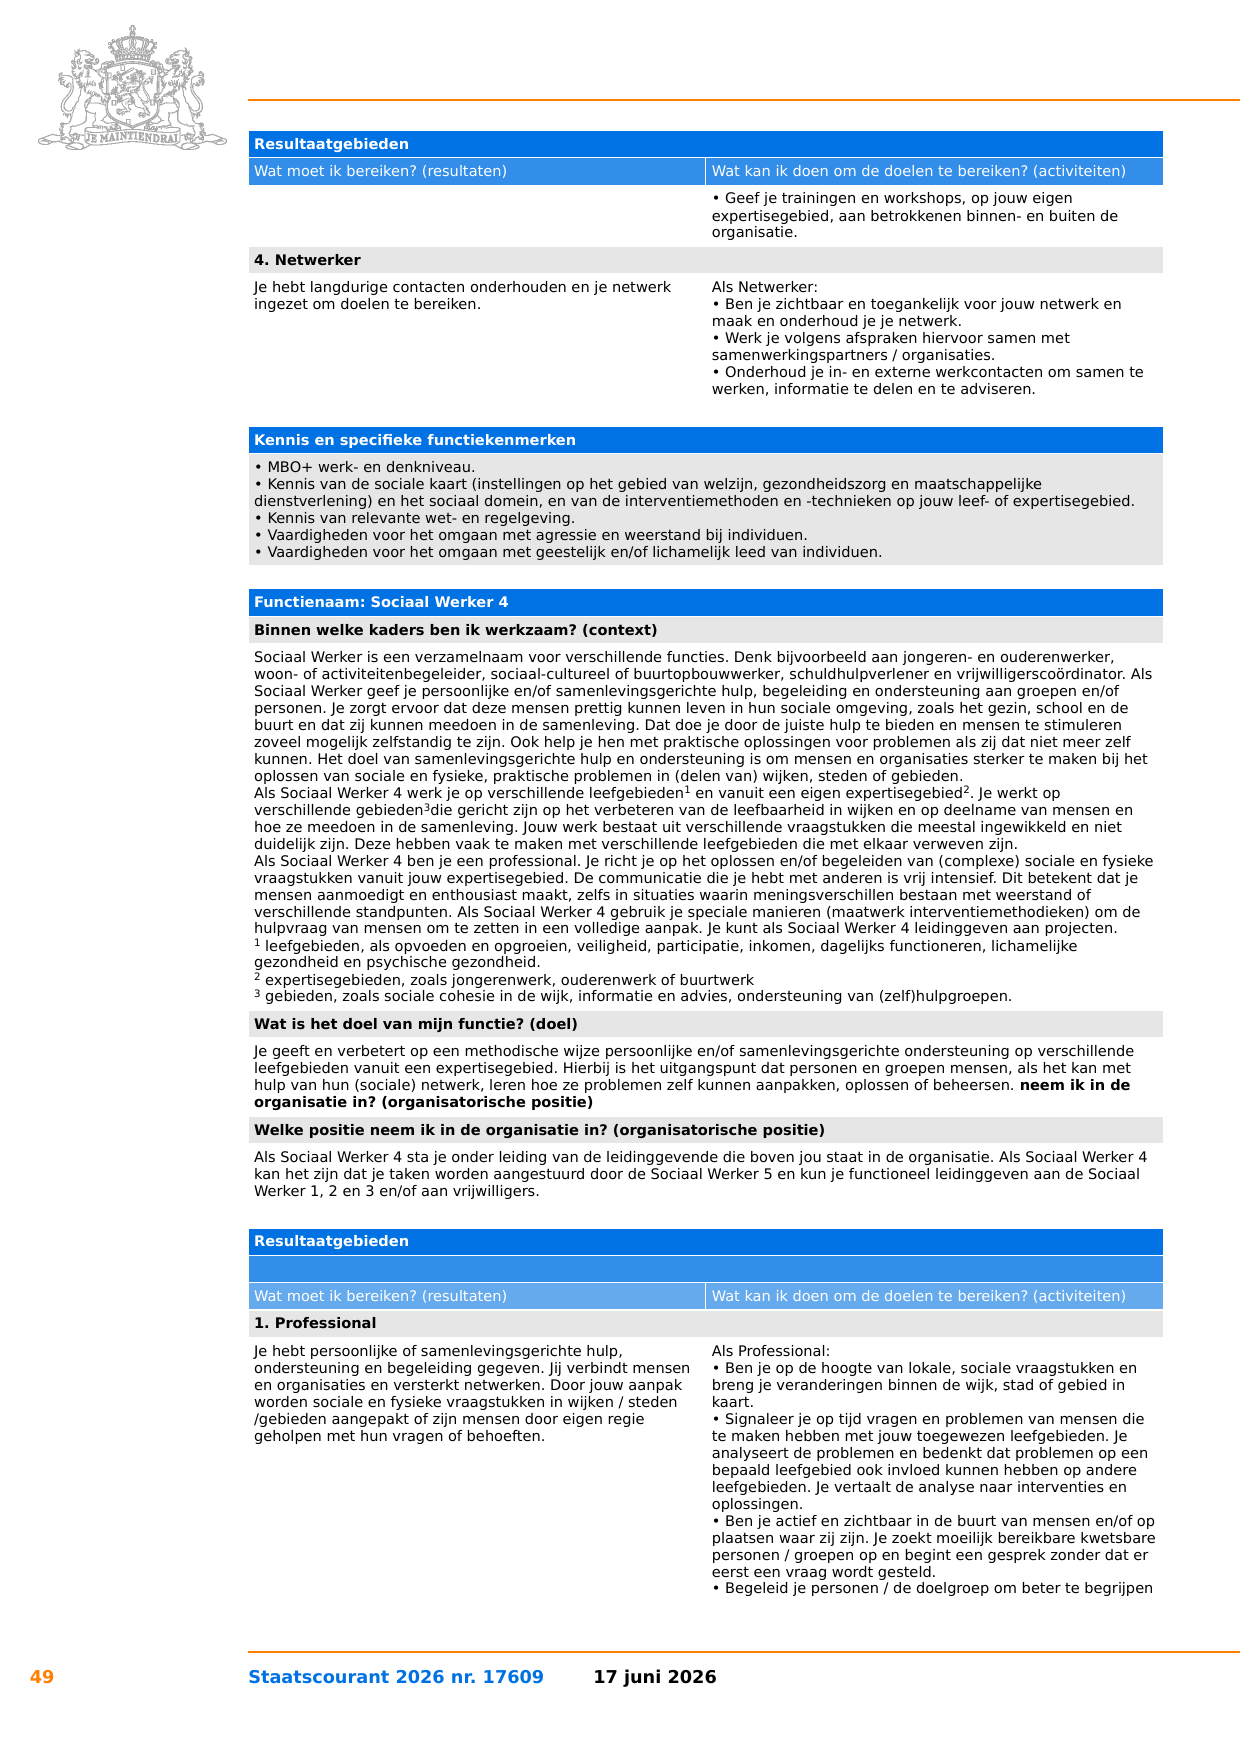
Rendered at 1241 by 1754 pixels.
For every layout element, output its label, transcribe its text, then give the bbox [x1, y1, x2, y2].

table_cell Je hebt langdurige contacten onderhouden en je netwerk ingezet om doelen te bereiken. [249, 275, 705, 403]
table_cell Wat moet ik bereiken? (resultaten) [249, 158, 705, 185]
table_header Resultaatgebieden [249, 1229, 1163, 1255]
table_cell Binnen welke kaders ben ik werkzaam? (context) [249, 617, 1163, 643]
table_cell Je geeft en verbetert op een methodische wijze persoonlijke en/of samenlevingsgerichte ondersteuning op verschillende leefgebieden vanuit een expertisegebied. Hierbij is het uitgangspunt dat personen en groepen mensen, als het kan met hulp van hun (sociale) netwerk, leren hoe ze problemen zelf kunnen aanpakken, oplossen of beheersen. neem ik in de organisatie in? (organisatorische positie) [249, 1039, 1163, 1116]
table_cell 4. Netwerker [249, 247, 1163, 273]
table_cell 1. Professional [249, 1311, 1163, 1337]
table_header Resultaatgebieden [249, 131, 1163, 157]
table_cell [249, 1256, 1163, 1282]
table_header Functienaam: Sociaal Werker 4 [249, 589, 1163, 616]
table_cell Als Professional: • Ben je op de hoogte van lokale, sociale vraagstukken en breng je veranderingen binnen de wijk, stad of gebied in kaart. • Signaleer je op tijd vragen en problemen van mensen die te maken hebben met jouw toegewezen leefgebieden. Je analyseert de problemen en bedenkt dat problemen op een bepaald leefgebied ook invloed kunnen hebben op andere leefgebieden. Je vertaalt de analyse naar interventies en oplossingen. • Ben je actief en zichtbaar in de buurt van mensen en/of op plaatsen waar zij zijn. Je zoekt moeilijk bereikbare kwetsbare personen / groepen op en begint een gesprek zonder dat er eerst een vraag wordt gesteld. • Begeleid je personen / de doelgroep om beter te begrijpen [706, 1338, 1163, 1602]
table_cell Als Sociaal Werker 4 sta je onder leiding van de leidinggevende die boven jou staat in de organisatie. Als Sociaal Werker 4 kan het zijn dat je taken worden aangestuurd door de Sociaal Werker 5 en kun je functioneel leidinggeven aan de Sociaal Werker 1, 2 en 3 en/of aan vrijwilligers. [249, 1144, 1163, 1204]
table_cell • Geef je trainingen en workshops, op jouw eigen expertisegebied, aan betrokkenen binnen- en buiten de organisatie. [706, 186, 1163, 246]
table_cell • MBO+ werk- en denkniveau. • Kennis van de sociale kaart (instellingen op het gebied van welzijn, gezondheidszorg en maatschappelijke dienstverlening) en het sociaal domein, en van de interventiemethoden en -technieken op jouw leef- of expertisegebied. • Kennis van relevante wet- en regelgeving. • Vaardigheden voor het omgaan met agressie en weerstand bij individuen. • Vaardigheden voor het omgaan met geestelijk en/of lichamelijk leed van individuen. [249, 454, 1163, 565]
table_cell Welke positie neem ik in de organisatie in? (organisatorische positie) [249, 1117, 1163, 1143]
table_cell [249, 186, 705, 246]
table_cell Wat kan ik doen om de doelen te bereiken? (activiteiten) [706, 158, 1163, 185]
table_cell Wat moet ik bereiken? (resultaten) [249, 1283, 705, 1309]
table_cell Als Netwerker: • Ben je zichtbaar en toegankelijk voor jouw netwerk en maak en onderhoud je je netwerk. • Werk je volgens afspraken hiervoor samen met samenwerkingspartners / organisaties. • Onderhoud je in- en externe werkcontacten om samen te werken, informatie te delen en te adviseren. [706, 275, 1163, 403]
picture [38, 25, 227, 150]
table_cell Je hebt persoonlijke of samenlevingsgerichte hulp, ondersteuning en begeleiding gegeven. Jij verbindt mensen en organisaties en versterkt netwerken. Door jouw aanpak worden sociale en fysieke vraagstukken in wijken / steden /gebieden aangepakt of zijn mensen door eigen regie geholpen met hun vragen of behoeften. [249, 1338, 705, 1602]
table_header Kennis en specifieke functiekenmerken [249, 427, 1163, 453]
table_cell Wat is het doel van mijn functie? (doel) [249, 1011, 1163, 1037]
table_cell Sociaal Werker is een verzamelnaam voor verschillende functies. Denk bijvoorbeeld aan jongeren- en ouderenwerker, woon- of activiteitenbegeleider, sociaal-cultureel of buurtopbouwwerker, schuldhulpverlener en vrijwilligerscoördinator. Als Sociaal Werker geef je persoonlijke en/of samenlevingsgerichte hulp, begeleiding en ondersteuning aan groepen en/of personen. Je zorgt ervoor dat deze mensen prettig kunnen leven in hun sociale omgeving, zoals het gezin, school en de buurt en dat zij kunnen meedoen in de samenleving. Dat doe je door de juiste hulp te bieden en mensen te stimuleren zoveel mogelijk zelfstandig te zijn. Ook help je hen met praktische oplossingen voor problemen als zij dat niet meer zelf kunnen. Het doel van samenlevingsgerichte hulp en ondersteuning is om mensen en organisaties sterker te maken bij het oplossen van sociale en fysieke, praktische problemen in (delen van) wijken, steden of gebieden. Als Sociaal Werker 4 werk je op verschillende leefgebieden1 en vanuit een eigen expertisegebied2. Je werkt op verschillende gebieden3die gericht zijn op het verbeteren van de leefbaarheid in wijken en op deelname van mensen en hoe ze meedoen in de samenleving. Jouw werk bestaat uit verschillende vraagstukken die meestal ingewikkeld en niet duidelijk zijn. Deze hebben vaak te maken met verschillende leefgebieden die met elkaar verweven zijn. Als Sociaal Werker 4 ben je een professional. Je richt je op het oplossen en/of begeleiden van (complexe) sociale en fysieke vraagstukken vanuit jouw expertisegebied. De communicatie die je hebt met anderen is vrij intensief. Dit betekent dat je mensen aanmoedigt en enthousiast maakt, zelfs in situaties waarin meningsverschillen bestaan met weerstand of verschillende standpunten. Als Sociaal Werker 4 gebruik je speciale manieren (maatwerk interventiemethodieken) om de hulpvraag van mensen om te zetten in een volledige aanpak. Je kunt als Sociaal Werker 4 leidinggeven aan projecten. 1 leefgebieden, als opvoeden en opgroeien, veiligheid, participatie, inkomen, dagelijks functioneren, lichamelijke gezondheid en psychische gezondheid. 2 expertisegebieden, zoals jongerenwerk, ouderenwerk of buurtwerk 3 gebieden, zoals sociale cohesie in de wijk, informatie en advies, ondersteuning van (zelf)hulpgroepen. [249, 644, 1163, 1010]
table_cell Wat kan ik doen om de doelen te bereiken? (activiteiten) [706, 1283, 1163, 1309]
